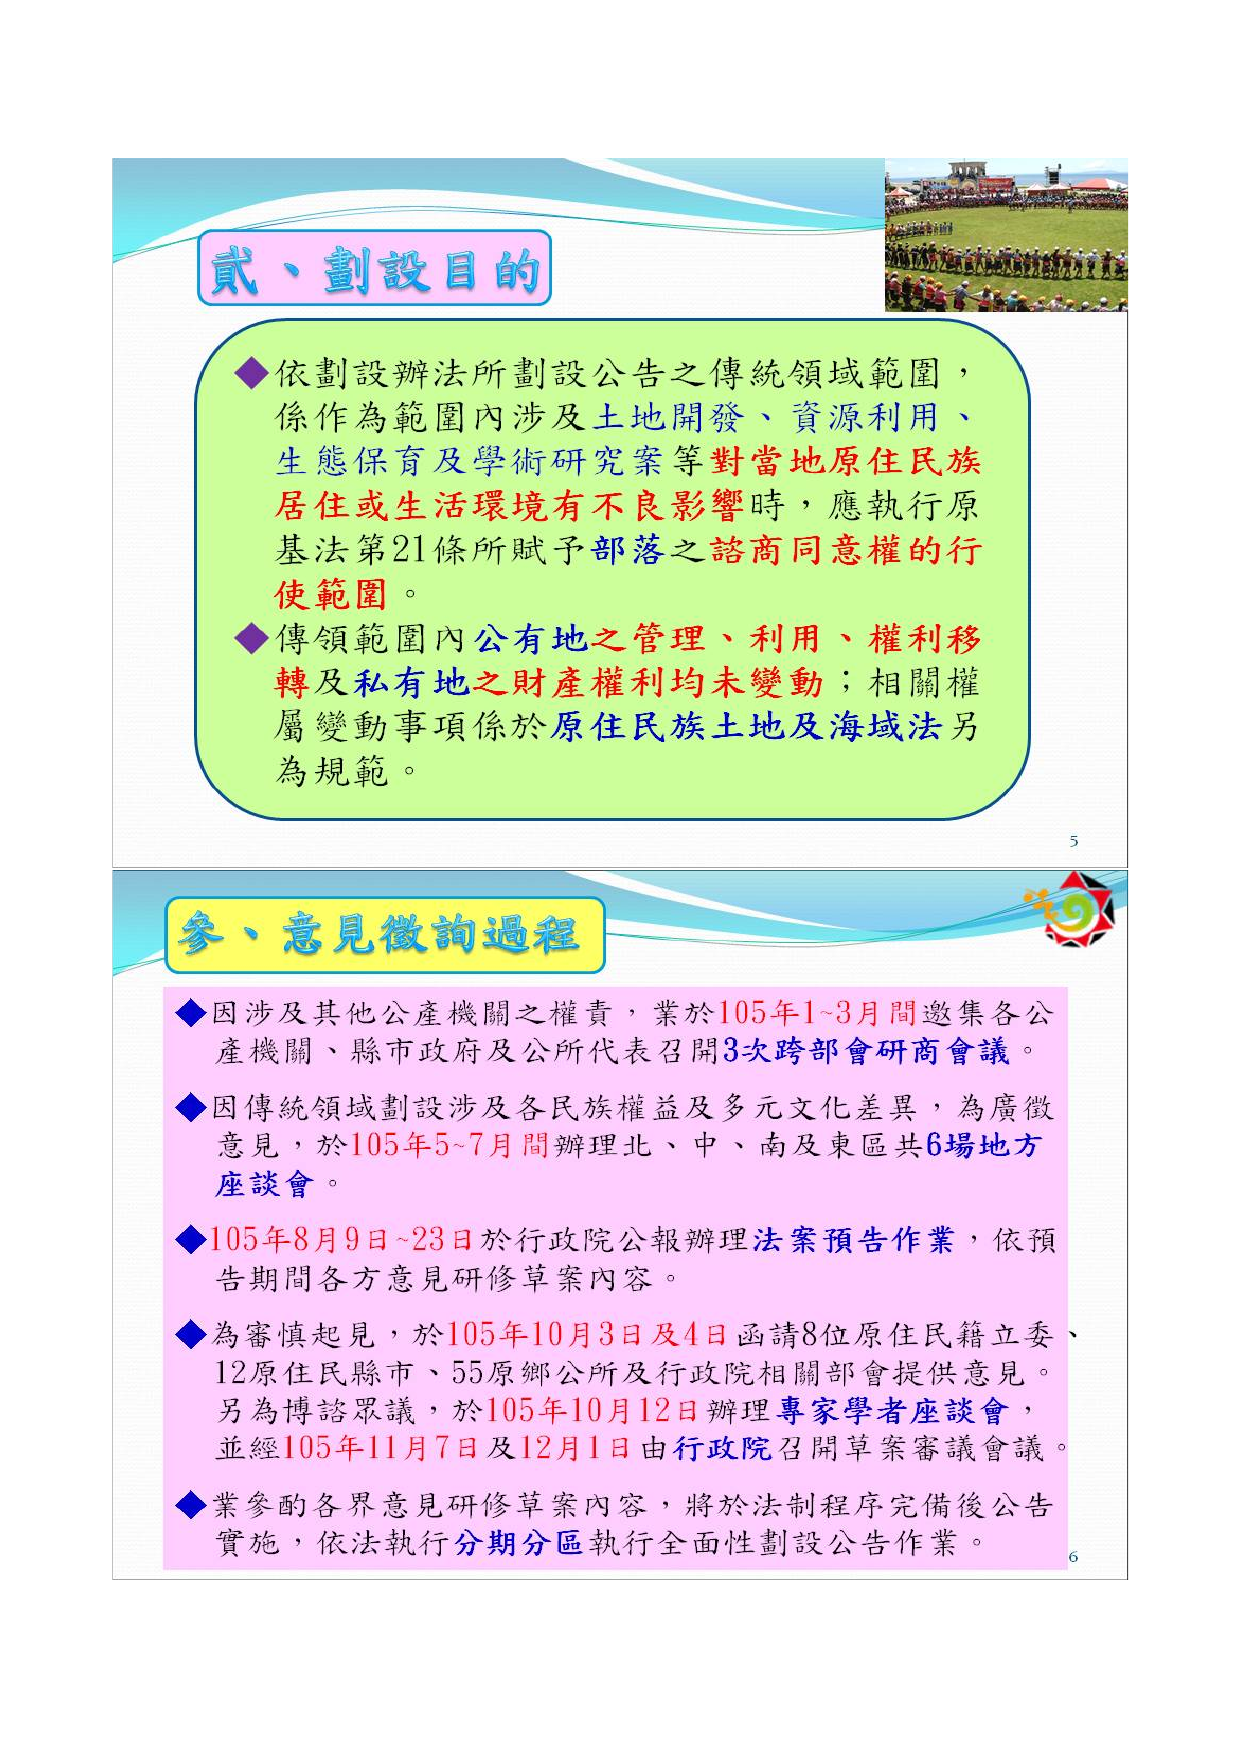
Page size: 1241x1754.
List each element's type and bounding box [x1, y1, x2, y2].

picture [112, 870, 1129, 1580]
picture [112, 158, 1129, 868]
